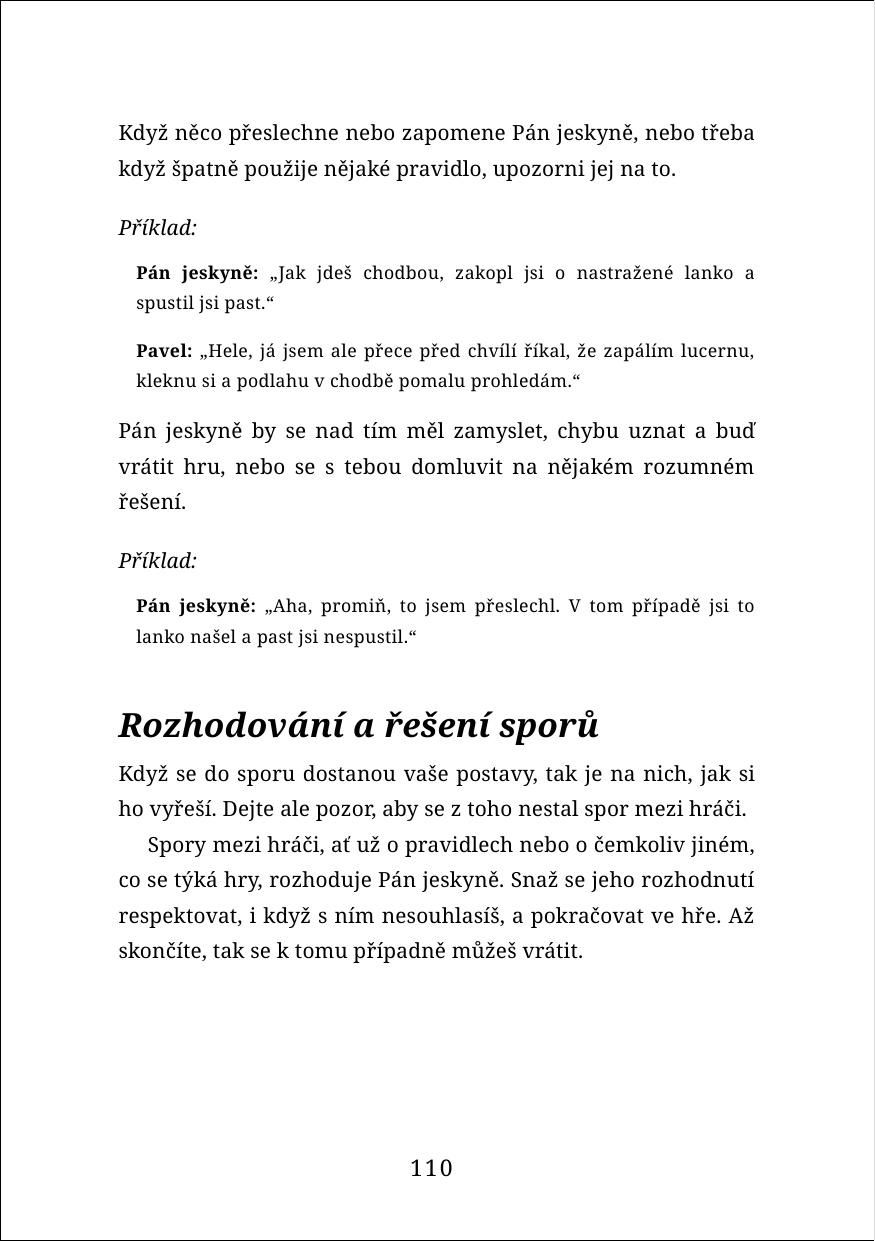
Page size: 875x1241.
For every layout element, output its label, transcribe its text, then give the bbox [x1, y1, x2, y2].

text Pán jeskyně by se nad tím měl zamyslet, chybu uznat a buď vrátit hru, nebo se s tebou domluvit na nějakém rozumném řešení. [118, 416, 756, 516]
text Příklad: [118, 547, 756, 575]
text Když se do sporu dostanou vaše postavy, tak je na nich, jak si ho vyřeší. Dejte ale pozor, aby se z toho nestal spor mezi hráči. Spory mezi hráči, ať už o pravidlech nebo o čemkoliv jiném, co se týká hry, rozhoduje Pán jeskyně. Snaž se jeho rozhodnutí respektovat, i když s ním nesouhlasíš, a pokračovat ve hře. Až skončíte, tak se k tomu případně můžeš vrátit. [118, 759, 756, 965]
text Pavel: „Hele, já jsem ale přece před chvílí říkal, že zapálím lucernu, kleknu si a podlahu v chodbě pomalu prohledám.“ [136, 338, 756, 393]
text Pán jeskyně: „Jak jdeš chodbou, zakopl jsi o nastražené lanko a spustil jsi past.“ [136, 260, 756, 314]
text Příklad: [118, 213, 756, 241]
text Pán jeskyně: „Aha, promiň, to jsem přeslechl. V tom případě jsi to lanko našel a past jsi nespustil.“ [136, 594, 756, 648]
text Když něco přeslechne nebo zapomene Pán jeskyně, nebo třeba když špatně použije nějaké pravidlo, upozorni jej na to. [118, 118, 756, 182]
subtitle Rozhodování a řešení sporů [118, 702, 756, 747]
